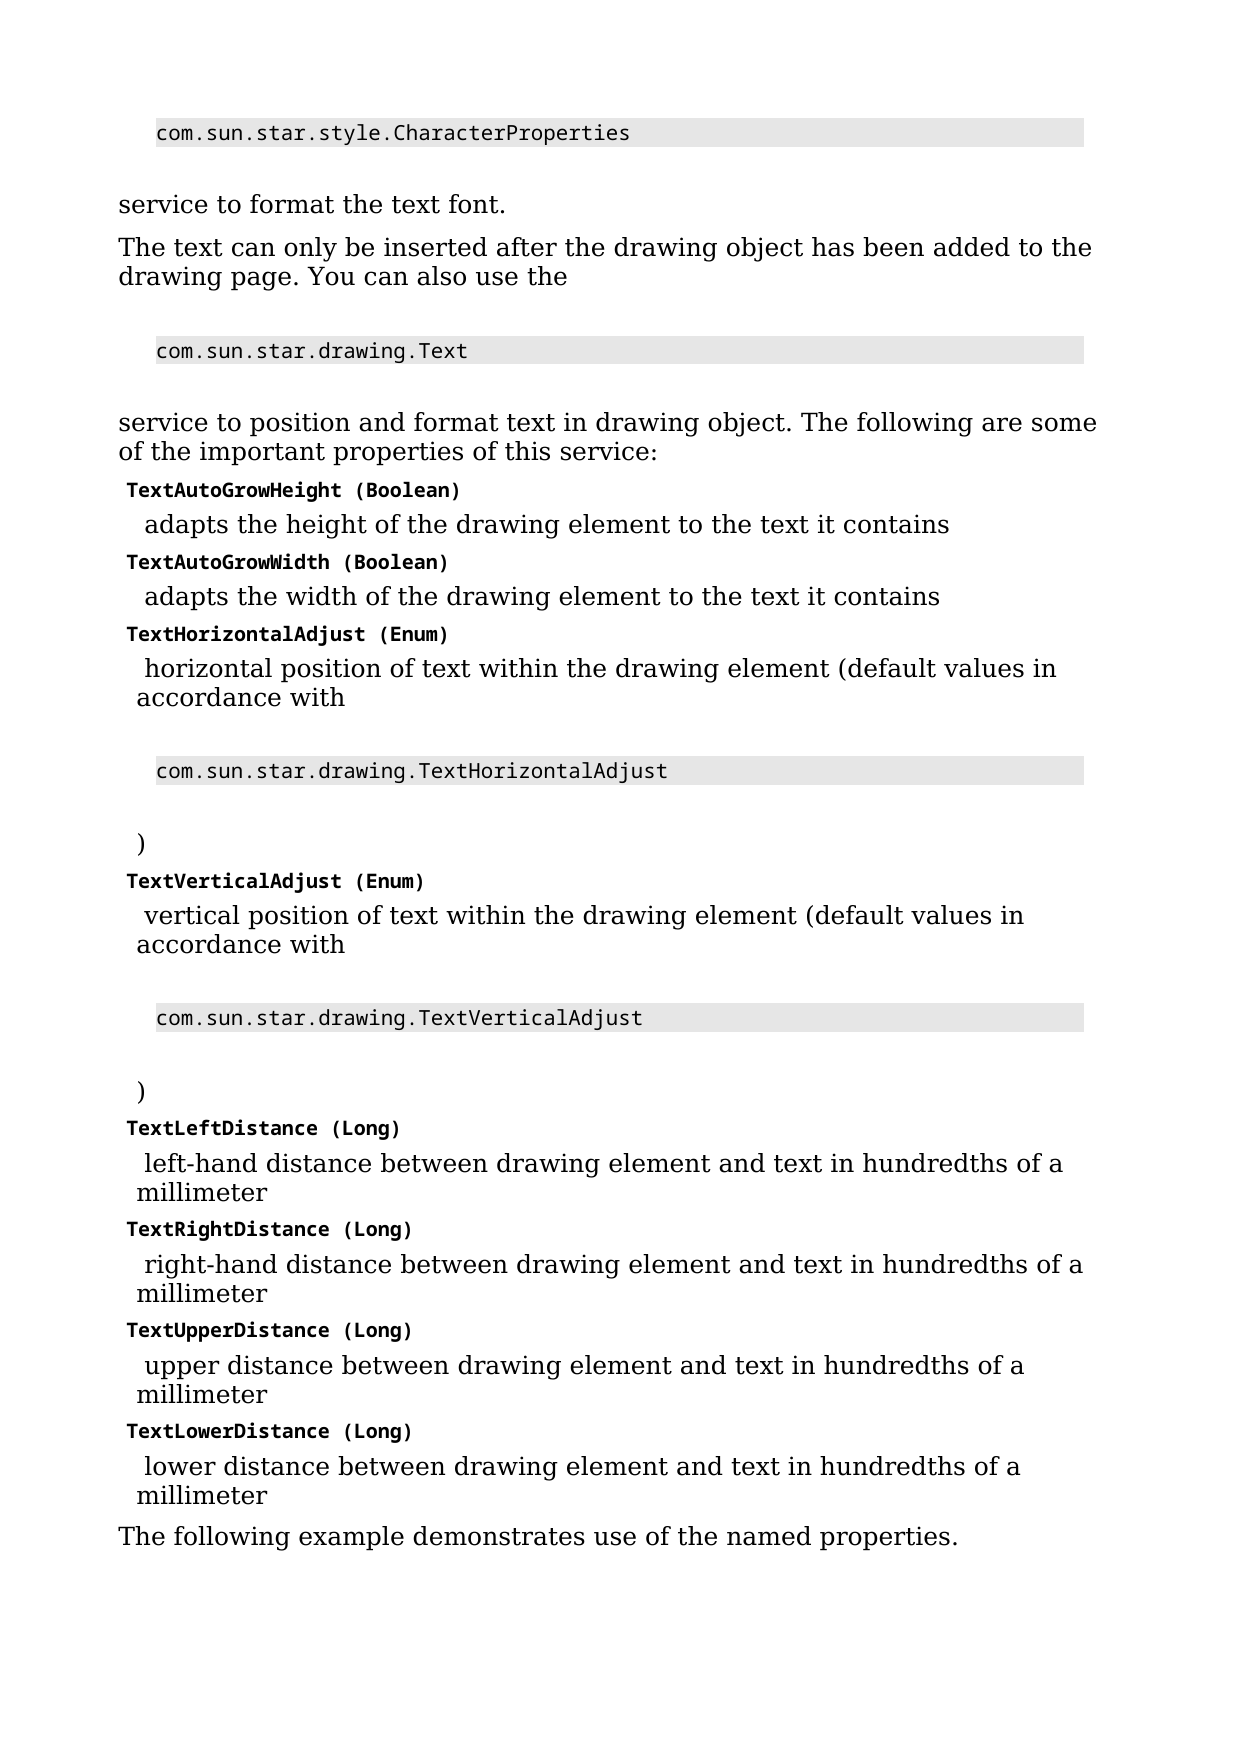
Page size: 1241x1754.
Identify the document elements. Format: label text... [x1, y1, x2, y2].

list adapts the height of the drawing element to the text it contains [136, 511, 1122, 540]
text com.sun.star.style.CharacterProperties [156, 118, 1084, 147]
list TextAutoGrowWidth (Boolean) [118, 546, 1122, 575]
list ) [136, 1077, 1122, 1106]
list TextVerticalAdjust (Enum) [118, 865, 1122, 894]
text service to format the text font. [118, 190, 1122, 219]
list com.sun.star.drawing.TextVerticalAdjust [156, 1003, 1084, 1032]
list adapts the width of the drawing element to the text it contains [136, 582, 1122, 612]
list vertical position of text within the drawing element (default values in accordance with [136, 902, 1122, 960]
list TextLeftDistance (Long) [118, 1112, 1122, 1141]
list lower distance between drawing element and text in hundredths of a millimeter [136, 1452, 1122, 1510]
text com.sun.star.drawing.Text [156, 336, 1084, 364]
list TextAutoGrowHeight (Boolean) [118, 474, 1122, 503]
list left-hand distance between drawing element and text in hundredths of a millimeter [136, 1149, 1122, 1207]
list right-hand distance between drawing element and text in hundredths of a millimeter [136, 1250, 1122, 1308]
list horizontal position of text within the drawing element (default values in accordance with [136, 654, 1122, 713]
text service to position and format text in drawing object. The following are some of the important properties of this service: [118, 408, 1122, 466]
list TextHorizontalAdjust (Enum) [118, 618, 1122, 647]
list TextRightDistance (Long) [118, 1213, 1122, 1242]
text The following example demonstrates use of the named properties. [118, 1522, 1122, 1551]
list TextLowerDistance (Long) [118, 1415, 1122, 1444]
text The text can only be inserted after the drawing object has been added to the drawing page. You can also use the [118, 233, 1122, 291]
list com.sun.star.drawing.TextHorizontalAdjust [156, 756, 1084, 785]
list TextUpperDistance (Long) [118, 1314, 1122, 1343]
list upper distance between drawing element and text in hundredths of a millimeter [136, 1351, 1122, 1409]
list ) [136, 830, 1122, 859]
